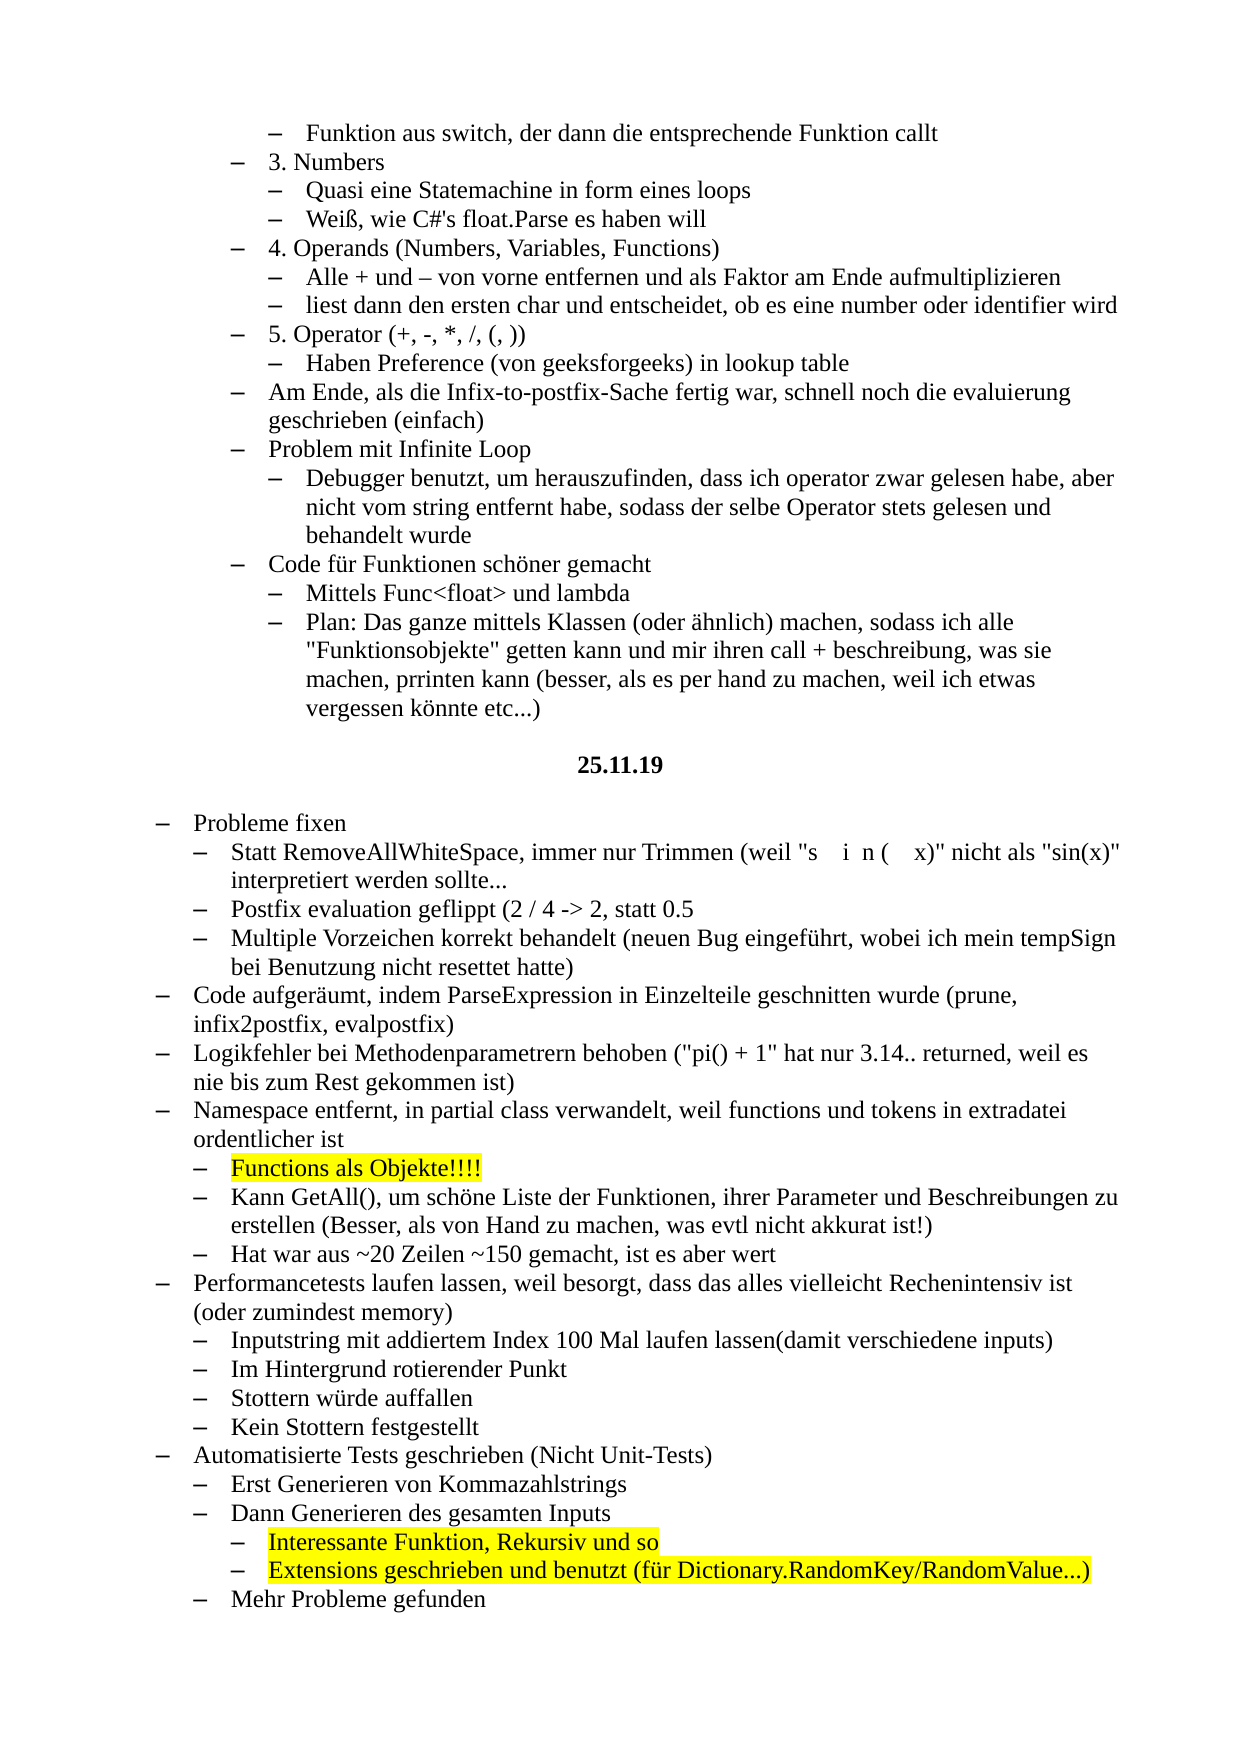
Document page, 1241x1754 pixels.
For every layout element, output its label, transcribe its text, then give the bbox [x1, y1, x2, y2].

list Funktion aus switch, der dann die entsprechende Funktion callt [268, 118, 1122, 147]
list Logikfehler bei Methodenparametrern behoben ("pi() + 1" hat nur 3.14.. returned, weil es nie bis zum Rest gekommen ist) [156, 1038, 1122, 1096]
list Haben Preference (von geeksforgeeks) in lookup table [268, 348, 1122, 377]
list Am Ende, als die Infix-to-postfix-Sache fertig war, schnell noch die evaluierung geschrieben (einfach) [231, 377, 1122, 434]
list Plan: Das ganze mittels Klassen (oder ähnlich) machen, sodass ich alle "Funktionsobjekte" getten kann und mir ihren call + beschreibung, was sie machen, prrinten kann (besser, als es per hand zu machen, weil ich etwas vergessen könnte etc...) [268, 607, 1122, 722]
list Mittels Func<float> und lambda [268, 578, 1122, 607]
list Extensions geschrieben und benutzt (für Dictionary.RandomKey/RandomValue...) [231, 1556, 1122, 1584]
list liest dann den ersten char und entscheidet, ob es eine number oder identifier wird [268, 291, 1122, 319]
list Namespace entfernt, in partial class verwandelt, weil functions und tokens in extradatei ordentlicher ist [156, 1096, 1122, 1153]
list Im Hintergrund rotierender Punkt [193, 1354, 1122, 1383]
list Erst Generieren von Kommazahlstrings [193, 1469, 1122, 1498]
list Alle + und – von vorne entfernen und als Faktor am Ende aufmultiplizieren [268, 262, 1122, 291]
list Functions als Objekte!!!! [193, 1153, 1122, 1182]
list Stottern würde auffallen [193, 1383, 1122, 1412]
list 3. Numbers [231, 147, 1122, 176]
list Multiple Vorzeichen korrekt behandelt (neuen Bug eingeführt, wobei ich mein tempSign bei Benutzung nicht resettet hatte) [193, 923, 1122, 981]
list Kein Stottern festgestellt [193, 1412, 1122, 1441]
list Performancetests laufen lassen, weil besorgt, dass das alles vielleicht Rechenintensiv ist (oder zumindest memory) [156, 1268, 1122, 1326]
list Interessante Funktion, Rekursiv und so [231, 1527, 1122, 1556]
list Code für Funktionen schöner gemacht [231, 549, 1122, 578]
list 5. Operator (+, -, *, /, (, )) [231, 319, 1122, 348]
list Statt RemoveAllWhiteSpace, immer nur Trimmen (weil "s i n ( x)" nicht als "sin(x)" interpretiert werden sollte... [193, 837, 1122, 894]
list Kann GetAll(), um schöne Liste der Funktionen, ihrer Parameter und Beschreibungen zu erstellen (Besser, als von Hand zu machen, was evtl nicht akkurat ist!) [193, 1182, 1122, 1239]
list Automatisierte Tests geschrieben (Nicht Unit-Tests) [156, 1441, 1122, 1469]
list Mehr Probleme gefunden [193, 1584, 1122, 1613]
list Problem mit Infinite Loop [231, 434, 1122, 463]
list Code aufgeräumt, indem ParseExpression in Einzelteile geschnitten wurde (prune, infix2postfix, evalpostfix) [156, 981, 1122, 1038]
list Weiß, wie C#'s float.Parse es haben will [268, 204, 1122, 233]
list Inputstring mit addiertem Index 100 Mal laufen lassen(damit verschiedene inputs) [193, 1326, 1122, 1354]
list Hat war aus ~20 Zeilen ~150 gemacht, ist es aber wert [193, 1239, 1122, 1268]
list Debugger benutzt, um herauszufinden, dass ich operator zwar gelesen habe, aber nicht vom string entfernt habe, sodass der selbe Operator stets gelesen und behandelt wurde [268, 463, 1122, 549]
list Postfix evaluation geflippt (2 / 4 -> 2, statt 0.5 [193, 894, 1122, 923]
list Quasi eine Statemachine in form eines loops [268, 176, 1122, 204]
list Dann Generieren des gesamten Inputs [193, 1498, 1122, 1527]
list Probleme fixen [156, 808, 1122, 837]
text 25.11.19 [118, 751, 1122, 779]
list 4. Operands (Numbers, Variables, Functions) [231, 233, 1122, 262]
